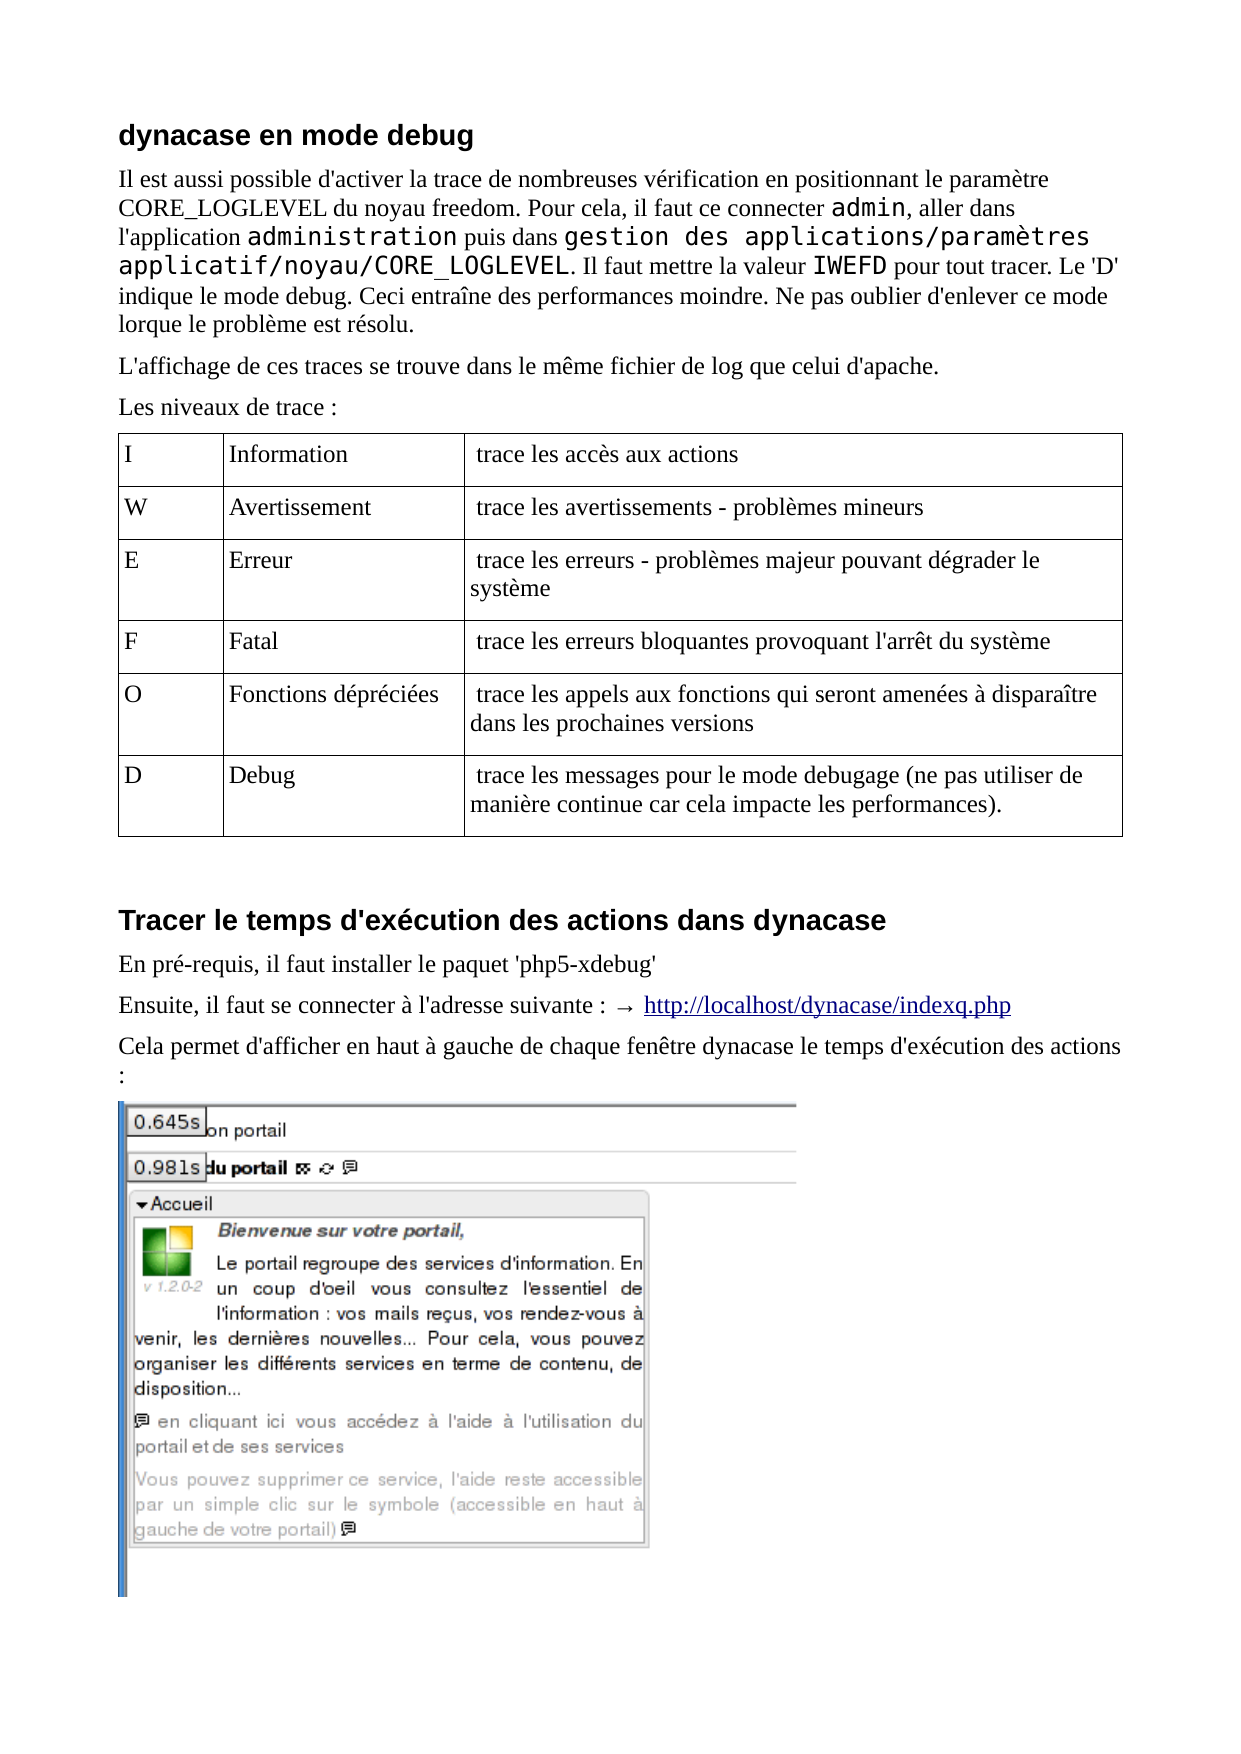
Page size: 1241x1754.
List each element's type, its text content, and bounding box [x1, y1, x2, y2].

text Ensuite, il faut se connecter à l'adresse suivante : → http://localhost/dynacase/indexq.php [118, 990, 1122, 1019]
table_cell Debug [224, 756, 464, 836]
table_cell trace les avertissements - problèmes mineurs [465, 487, 1122, 539]
table_cell trace les appels aux fonctions qui seront amenées à disparaître dans les prochaines versions [465, 674, 1122, 755]
subtitle dynacase en mode debug [118, 118, 1122, 152]
table_cell W [119, 487, 223, 539]
table_cell Fatal [224, 621, 464, 673]
text Cela permet d'afficher en haut à gauche de chaque fenêtre dynacase le temps d'exécution des actions : [118, 1031, 1122, 1089]
picture [118, 1101, 797, 1597]
text L'affichage de ces traces se trouve dans le même fichier de log que celui d'apache. [118, 351, 1122, 379]
subtitle Tracer le temps d'exécution des actions dans dynacase [118, 903, 1122, 936]
table_cell Erreur [224, 540, 464, 620]
table_header Information [224, 434, 464, 486]
table_cell Avertissement [224, 487, 464, 539]
text Il est aussi possible d'activer la trace de nombreuses vérification en positionnant le paramètre CORE_LOGLEVEL du noyau freedom. Pour cela, il faut ce connecter admin, aller dans l'application administration puis dans gestion des applications/paramètres applicatif/noyau/CORE_LOGLEVEL. Il faut mettre la valeur IWEFD pour tout tracer. Le 'D' indique le mode debug. Ceci entraîne des performances moindre. Ne pas oublier d'enlever ce mode lorque le problème est résolu. [118, 164, 1122, 338]
table_header I [119, 434, 223, 486]
text En pré-requis, il faut installer le paquet 'php5-xdebug' [118, 949, 1122, 977]
table_cell trace les erreurs bloquantes provoquant l'arrêt du système [465, 621, 1122, 673]
table_cell trace les messages pour le mode debugage (ne pas utiliser de manière continue car cela impacte les performances). [465, 756, 1122, 836]
table_cell O [119, 674, 223, 755]
table_cell E [119, 540, 223, 620]
text Les niveaux de trace : [118, 392, 1122, 421]
table_cell F [119, 621, 223, 673]
table_cell Fonctions dépréciées [224, 674, 464, 755]
table_header trace les accès aux actions [465, 434, 1122, 486]
table_cell D [119, 756, 223, 836]
table_cell trace les erreurs - problèmes majeur pouvant dégrader le système [465, 540, 1122, 620]
